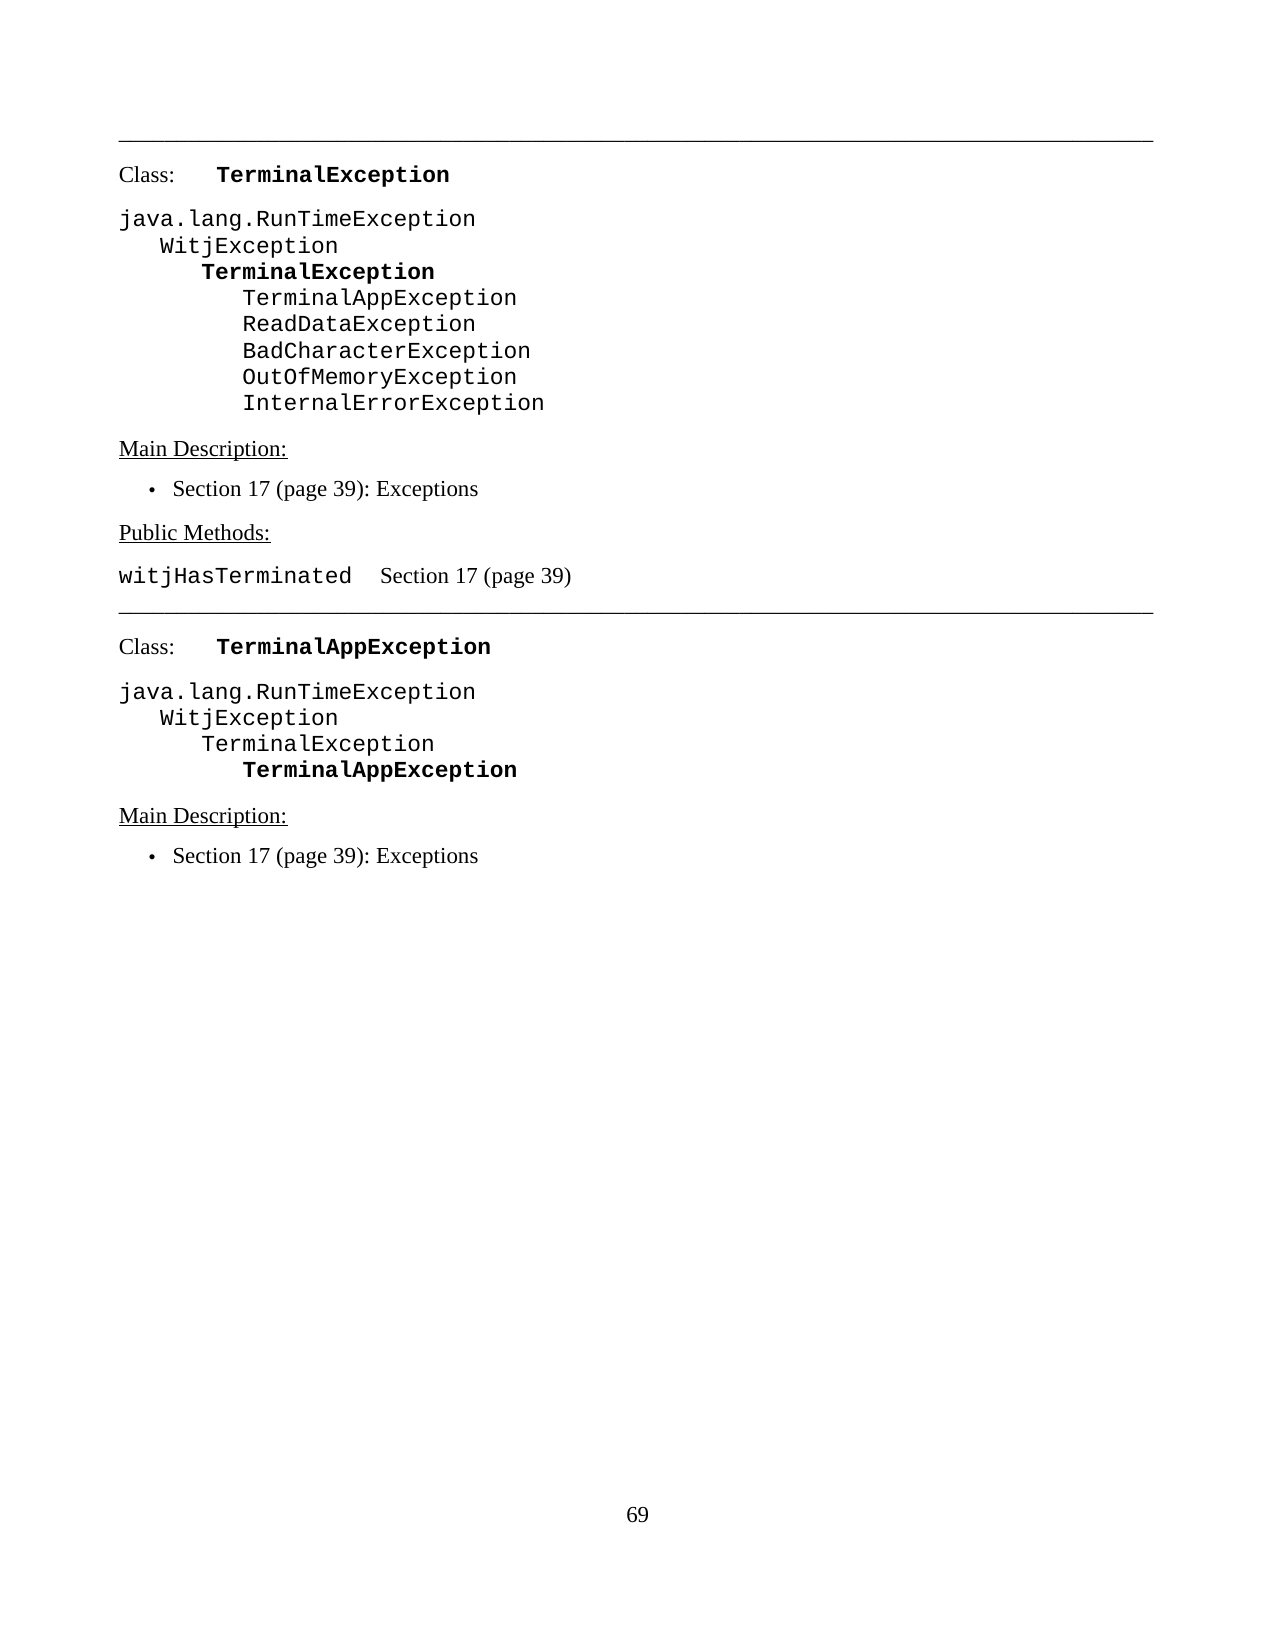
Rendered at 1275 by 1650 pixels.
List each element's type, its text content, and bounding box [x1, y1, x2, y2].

text TerminalAppException [118, 286, 1156, 313]
text __________________________________________________________________________________________ [118, 118, 1156, 144]
text __________________________________________________________________________________________ [118, 591, 1156, 616]
text TerminalException [118, 732, 1156, 758]
text Class: TerminalAppException [118, 634, 1156, 662]
text Main Description: [118, 803, 1156, 828]
text java.lang.RunTimeException [118, 208, 1156, 234]
text witjHasTerminated Section 17 (page 38) [118, 563, 1156, 591]
text Class: TerminalException [118, 162, 1156, 189]
text BadCharacterException [118, 339, 1156, 365]
text Public Methods: [118, 520, 1156, 545]
text java.lang.RunTimeException [118, 680, 1156, 706]
text TerminalException [118, 260, 1156, 286]
text WitjException [118, 234, 1156, 260]
list Section 17 (page 38): Exceptions [118, 476, 1156, 502]
text OutOfMemoryException [118, 365, 1156, 391]
text TerminalAppException [118, 758, 1156, 785]
text InternalErrorException [118, 391, 1156, 418]
text Main Description: [118, 436, 1156, 461]
text WitjException [118, 706, 1156, 732]
list Section 17 (page 38): Exceptions [118, 843, 1156, 869]
text ReadDataException [118, 313, 1156, 339]
